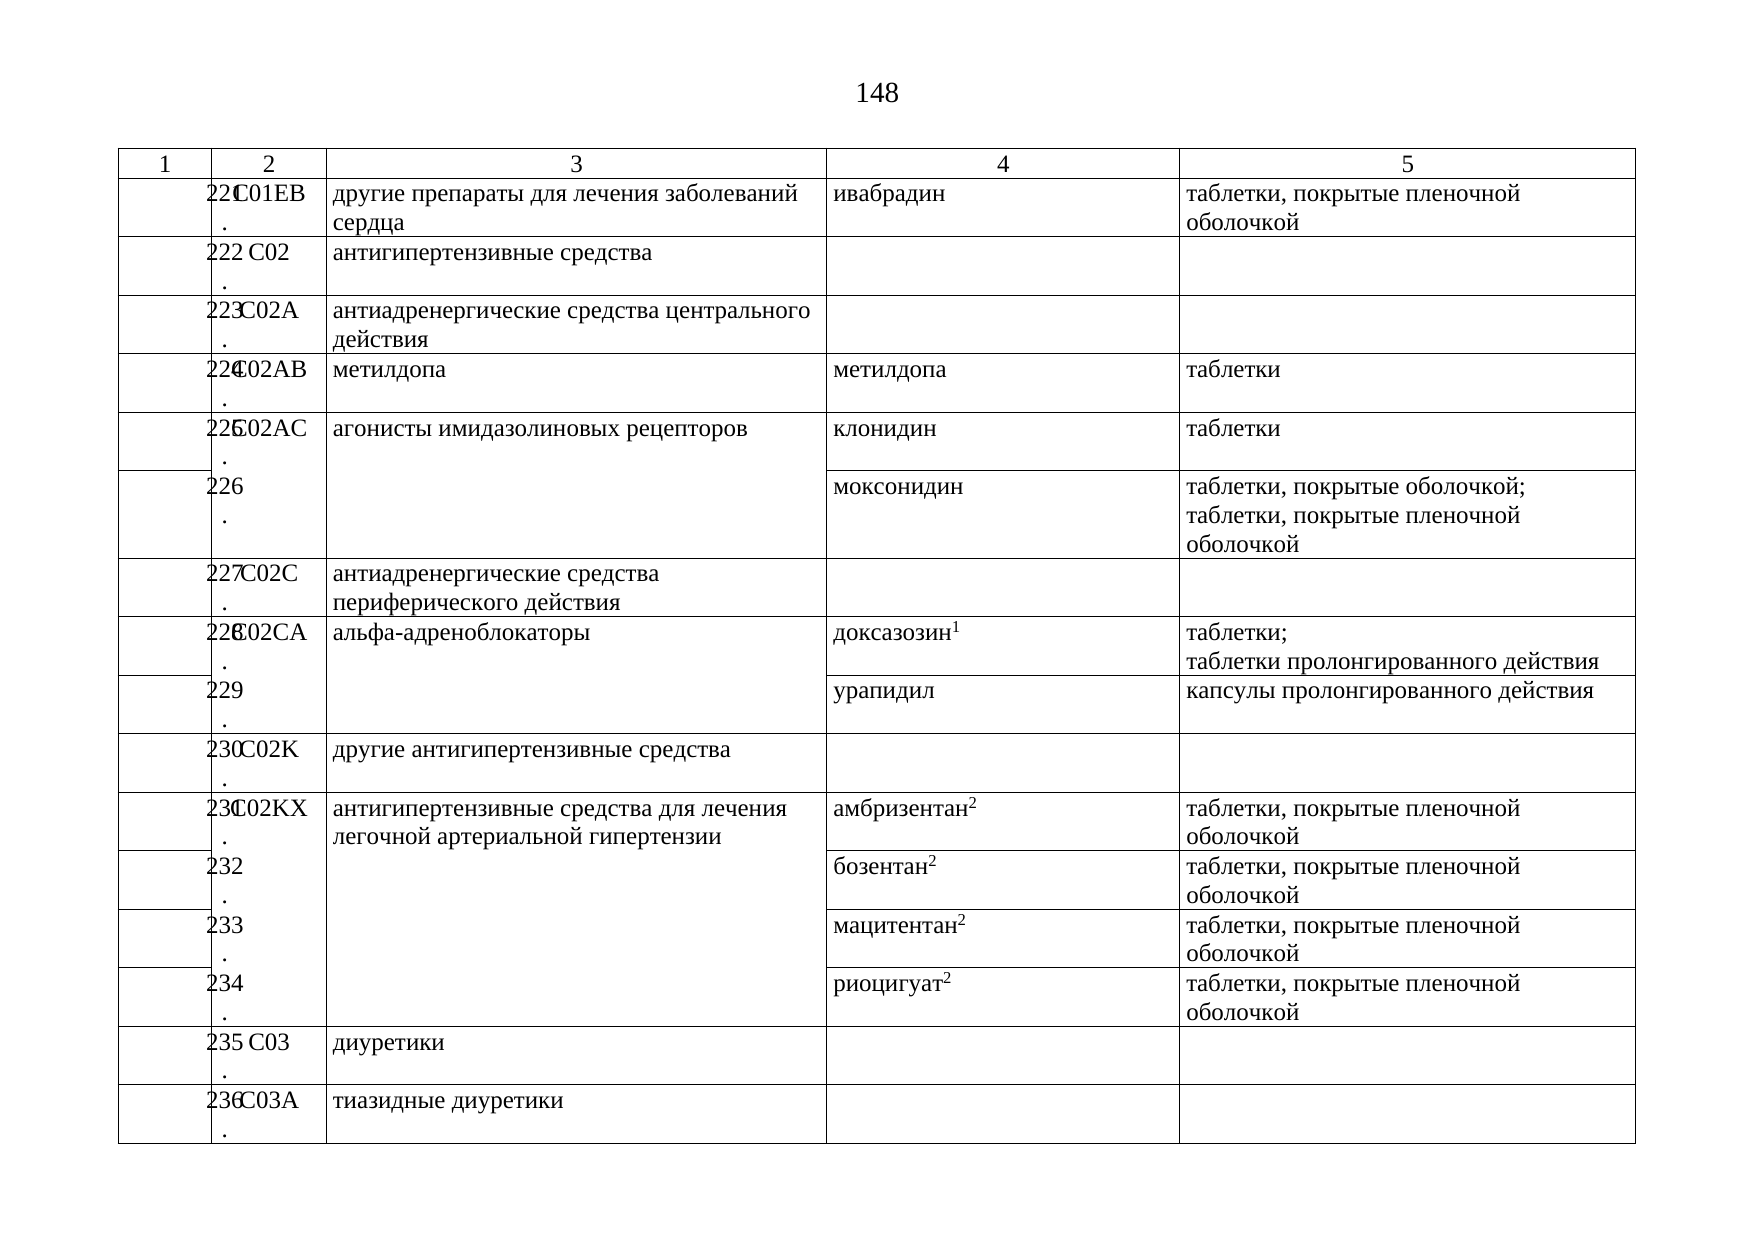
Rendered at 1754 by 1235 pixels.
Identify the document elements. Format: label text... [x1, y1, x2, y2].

table_cell альфа-адреноблокаторы [327, 617, 826, 733]
table_header 2 [212, 149, 326, 177]
table_cell [827, 237, 1179, 294]
table_cell [827, 1085, 1179, 1143]
table_cell C01EB [212, 179, 326, 236]
table_cell [1180, 296, 1635, 353]
table_cell другие антигипертензивные средства [327, 734, 826, 792]
table_cell амбризентан2 [827, 793, 1179, 850]
table_cell клонидин [827, 413, 1179, 470]
table_cell бозентан2 [827, 851, 1179, 909]
table_cell [1180, 1085, 1635, 1143]
table_cell C02K [212, 734, 326, 792]
table_cell метилдопа [327, 354, 826, 412]
table_cell [119, 851, 211, 909]
table_cell агонисты имидазолиновых рецепторов [327, 413, 826, 557]
table_cell [827, 734, 1179, 792]
table_cell C03A [212, 1085, 326, 1143]
table_cell [327, 909, 826, 1026]
table_header 5 [1180, 149, 1635, 177]
table_cell [119, 676, 211, 733]
table_cell C02CA [212, 617, 326, 733]
table_cell C02AC [212, 413, 326, 557]
table_cell [827, 296, 1179, 353]
table_cell таблетки [1180, 413, 1635, 470]
table_cell C02C [212, 559, 326, 616]
table_cell таблетки, покрытые оболочкой; таблетки, покрытые пленочной оболочкой [1180, 471, 1635, 557]
table_cell [119, 1085, 211, 1143]
table_cell таблетки, покрытые пленочной оболочкой [1180, 793, 1635, 850]
table_cell [827, 1027, 1179, 1084]
table_cell тиазидные диуретики [327, 1085, 826, 1143]
table_cell диуретики [327, 1027, 826, 1084]
table_cell [212, 909, 326, 1026]
table_cell моксонидин [827, 471, 1179, 557]
table_header 3 [327, 149, 826, 177]
table_cell урапидил [827, 676, 1179, 733]
table_cell метилдопа [827, 354, 1179, 412]
table_cell [119, 1027, 211, 1084]
table_cell [119, 559, 211, 616]
table_cell C02A [212, 296, 326, 353]
table_cell [1180, 734, 1635, 792]
table_cell антигипертензивные средства для лечения легочной артериальной гипертензии [327, 793, 826, 909]
table_cell [1180, 237, 1635, 294]
table_cell антигипертензивные средства [327, 237, 826, 294]
table_cell [119, 968, 211, 1026]
table_cell мацитентан2 [827, 910, 1179, 967]
table_cell [119, 237, 211, 294]
table_cell [119, 296, 211, 353]
table_cell ивабрадин [827, 179, 1179, 236]
table_cell таблетки, покрытые пленочной оболочкой [1180, 910, 1635, 967]
table_cell таблетки, покрытые пленочной оболочкой [1180, 968, 1635, 1026]
table_cell антиадренергические средства периферического действия [327, 559, 826, 616]
table_cell [119, 617, 211, 674]
table_cell капсулы пролонгированного действия [1180, 676, 1635, 733]
table_cell [119, 734, 211, 792]
table_cell C02KX [212, 793, 326, 909]
table_header 4 [827, 149, 1179, 177]
table_cell доксазозин1 [827, 617, 1179, 674]
table_cell [119, 413, 211, 470]
table_cell [1180, 1027, 1635, 1084]
table_cell [119, 793, 211, 850]
table_cell [827, 559, 1179, 616]
table_cell [1180, 559, 1635, 616]
table_cell [119, 179, 211, 236]
table_cell таблетки; таблетки пролонгированного действия [1180, 617, 1635, 674]
table_cell C02 [212, 237, 326, 294]
table_cell риоцигуат2 [827, 968, 1179, 1026]
table_cell [119, 910, 211, 967]
table_cell C02AB [212, 354, 326, 412]
table_cell антиадренергические средства центрального действия [327, 296, 826, 353]
table_cell [119, 471, 211, 557]
table_cell таблетки, покрытые пленочной оболочкой [1180, 851, 1635, 909]
table_cell другие препараты для лечения заболеваний сердца [327, 179, 826, 236]
table_header 1 [119, 149, 211, 177]
table_cell таблетки, покрытые пленочной оболочкой [1180, 179, 1635, 236]
table_cell C03 [212, 1027, 326, 1084]
table_cell таблетки [1180, 354, 1635, 412]
table_cell [119, 354, 211, 412]
